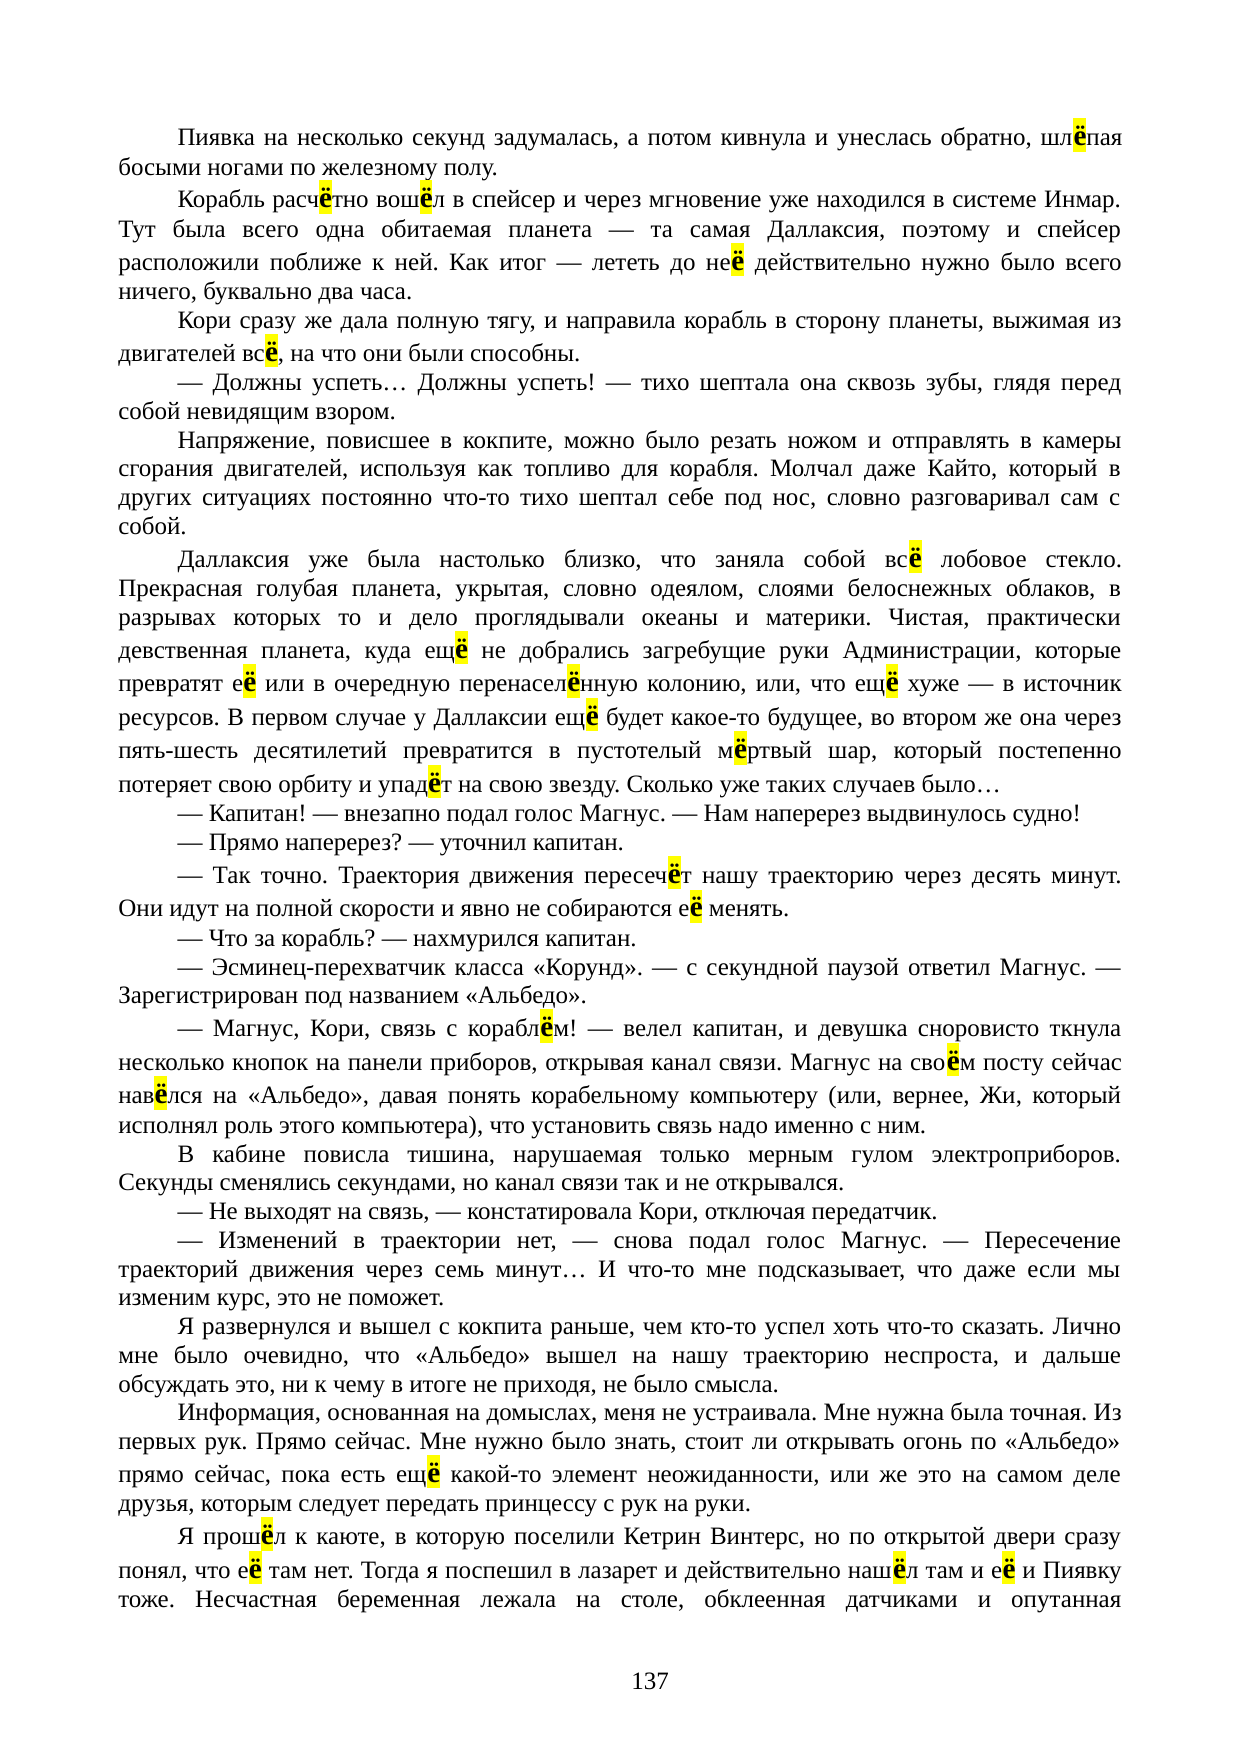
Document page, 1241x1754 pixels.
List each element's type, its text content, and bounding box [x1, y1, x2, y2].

text — Капитан! — внезапно подал голос Магнус. — Нам наперерез выдвинулось судно! [118, 798, 1122, 827]
text — Так точно. Траектория движения пересечёт нашу траекторию через десять минут. Они идут на полной скорости и явно не собираются её менять. [118, 856, 1122, 923]
text — Не выходят на связь, — констатировала Кори, отключая передатчик. [118, 1196, 1122, 1225]
text — Эсминец-перехватчик класса «Корунд». — с секундной паузой ответил Магнус. — Зарегистрирован под названием «Альбедо». [118, 952, 1122, 1009]
text В кабине повисла тишина, нарушаемая только мерным гулом электроприборов. Секунды сменялись секундами, но канал связи так и не открывался. [118, 1139, 1122, 1196]
text Информация, основанная на домыслах, меня не устраивала. Мне нужна была точная. Из первых рук. Прямо сейчас. Мне нужно было знать, стоит ли открывать огонь по «Альбедо» прямо сейчас, пока есть ещё какой-то элемент неожиданности, или же это на самом деле друзья, которым следует передать принцессу с рук на руки. [118, 1397, 1122, 1517]
text — Изменений в траектории нет, — снова подал голос Магнус. — Пересечение траекторий движения через семь минут… И что-то мне подсказывает, что даже если мы изменим курс, это не поможет. [118, 1225, 1122, 1311]
text Даллаксия уже была настолько близко, что заняла собой всё лобовое стекло. Прекрасная голубая планета, укрытая, словно одеялом, слоями белоснежных облаков, в разрывах которых то и дело проглядывали океаны и материки. Чистая, практически девственная планета, куда ещё не добрались загребущие руки Администрации, которые превратят её или в очередную перенаселённую колонию, или, что ещё хуже — в источник ресурсов. В первом случае у Даллаксии ещё будет какое-то будущее, во втором же она через пять-шесть десятилетий превратится в пустотелый мёртвый шар, который постепенно потеряет свою орбиту и упадёт на свою звезду. Сколько уже таких случаев было… [118, 540, 1122, 798]
text — Магнус, Кори, связь с кораблём! — велел капитан, и девушка сноровисто ткнула несколько кнопок на панели приборов, открывая канал связи. Магнус на своём посту сейчас навёлся на «Альбедо», давая понять корабельному компьютеру (или, вернее, Жи, который исполнял роль этого компьютера), что установить связь надо именно с ним. [118, 1009, 1122, 1139]
text — Прямо наперерез? — уточнил капитан. [118, 827, 1122, 856]
text Пиявка на несколько секунд задумалась, а потом кивнула и унеслась обратно, шлёпая босыми ногами по железному полу. [118, 118, 1122, 180]
text — Что за корабль? — нахмурился капитан. [118, 923, 1122, 952]
text Корабль расчётно вошёл в спейсер и через мгновение уже находился в системе Инмар. Тут была всего одна обитаемая планета — та самая Даллаксия, поэтому и спейсер расположили поближе к ней. Как итог — лететь до неё действительно нужно было всего ничего, буквально два часа. [118, 180, 1122, 305]
text — Должны успеть… Должны успеть! — тихо шептала она сквозь зубы, глядя перед собой невидящим взором. [118, 367, 1122, 425]
text Я прошёл к каюте, в которую поселили Кетрин Винтерс, но по открытой двери сразу понял, что её там нет. Тогда я поспешил в лазарет и действительно нашёл там и её и Пиявку тоже. Несчастная беременная лежала на столе, обклеенная датчиками и опутанная [118, 1517, 1122, 1613]
text Кори сразу же дала полную тягу, и направила корабль в сторону планеты, выжимая из двигателей всё, на что они были способны. [118, 305, 1122, 367]
text Я развернулся и вышел с кокпита раньше, чем кто-то успел хоть что-то сказать. Лично мне было очевидно, что «Альбедо» вышел на нашу траекторию неспроста, и дальше обсуждать это, ни к чему в итоге не приходя, не было смысла. [118, 1311, 1122, 1397]
text Напряжение, повисшее в кокпите, можно было резать ножом и отправлять в камеры сгорания двигателей, используя как топливо для корабля. Молчал даже Кайто, который в других ситуациях постоянно что-то тихо шептал себе под нос, словно разговаривал сам с собой. [118, 425, 1122, 540]
